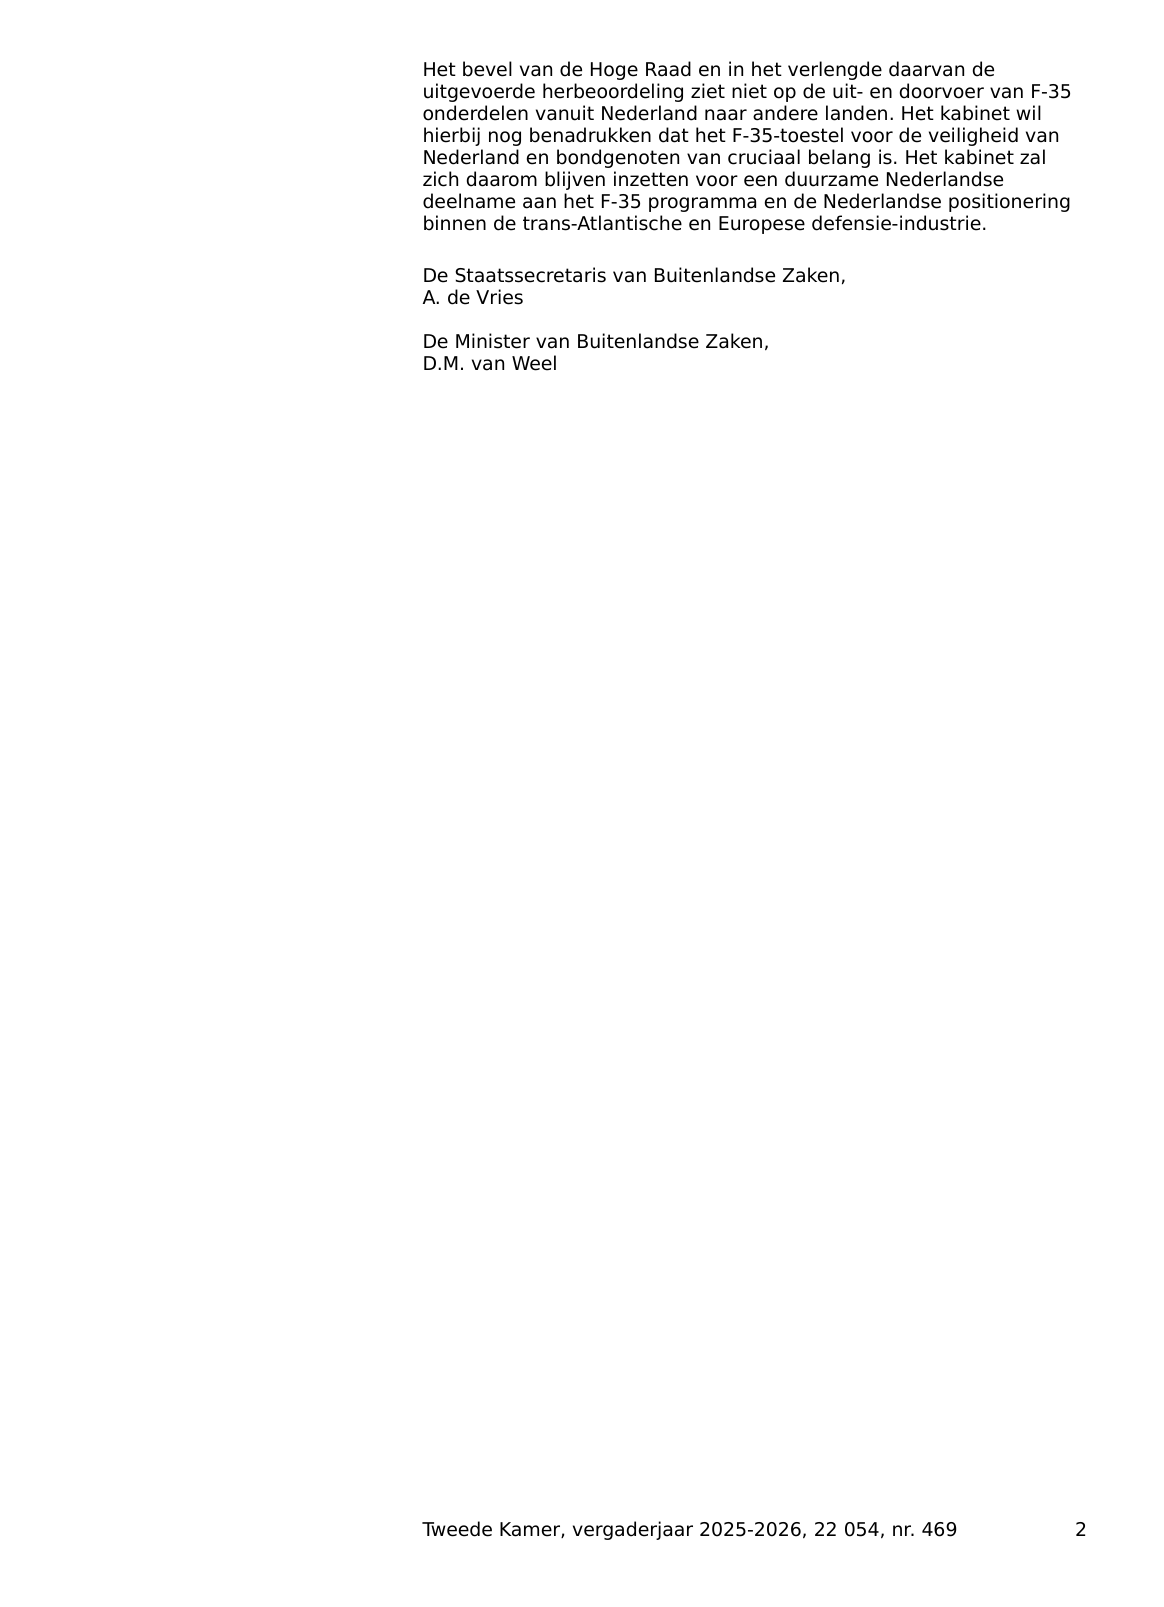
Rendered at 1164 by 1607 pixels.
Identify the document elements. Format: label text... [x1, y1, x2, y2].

text De Staatssecretaris van Buitenlandse Zaken, A. de Vries [422, 265, 1087, 309]
text De Minister van Buitenlandse Zaken, D.M. van Weel [422, 331, 1087, 375]
text Het bevel van de Hoge Raad en in het verlengde daarvan de uitgevoerde herbeoordeling ziet niet op de uit- en doorvoer van F-35 onderdelen vanuit Nederland naar andere landen. Het kabinet wil hierbij nog benadrukken dat het F-35-toestel voor de veiligheid van Nederland en bondgenoten van cruciaal belang is. Het kabinet zal zich daarom blijven inzetten voor een duurzame Nederlandse deelname aan het F-35 programma en de Nederlandse positionering binnen de trans-Atlantische en Europese defensie-industrie. [422, 59, 1087, 235]
